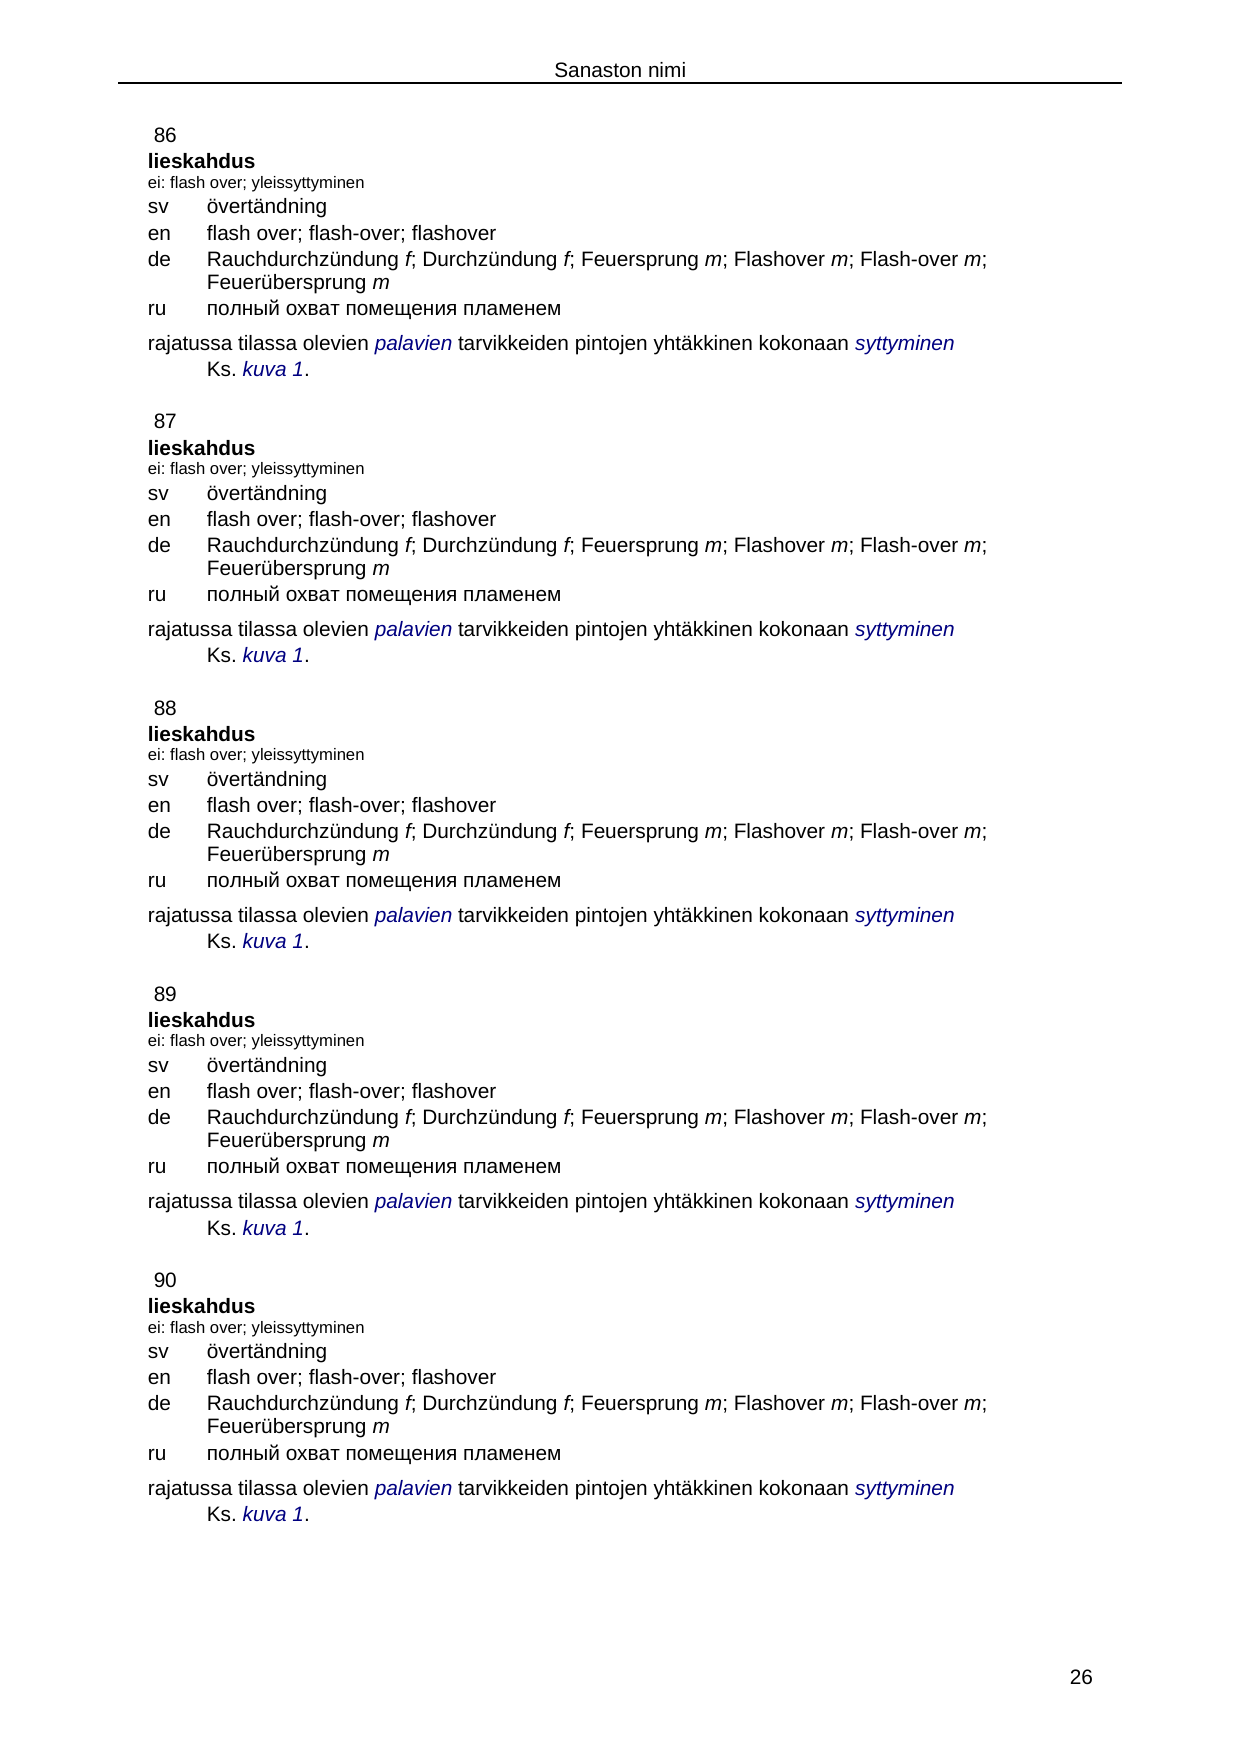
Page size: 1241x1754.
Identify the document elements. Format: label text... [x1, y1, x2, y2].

table_header 87 lieskahdus ei: flash over; yleissyttyminen sv övertändning en flash over; flash-over; flashover de Rauchdurchzündung f; Durchzündung f; Feuersprung m; Flashover m; Flash-over m; Feuerübersprung m ru полный охват помещения пламенем rajatussa tilassa olevien palavien tarvikkeiden pintojen yhtäkkinen kokonaan syttyminen Ks. kuva 1. [118, 404, 1122, 667]
table_header 88 lieskahdus ei: flash over; yleissyttyminen sv övertändning en flash over; flash-over; flashover de Rauchdurchzündung f; Durchzündung f; Feuersprung m; Flashover m; Flash-over m; Feuerübersprung m ru полный охват помещения пламенем rajatussa tilassa olevien palavien tarvikkeiden pintojen yhtäkkinen kokonaan syttyminen Ks. kuva 1. [118, 690, 1122, 953]
table_header 86 lieskahdus ei: flash over; yleissyttyminen sv övertändning en flash over; flash-over; flashover de Rauchdurchzündung f; Durchzündung f; Feuersprung m; Flashover m; Flash-over m; Feuerübersprung m ru полный охват помещения пламенем rajatussa tilassa olevien palavien tarvikkeiden pintojen yhtäkkinen kokonaan syttyminen Ks. kuva 1. [118, 118, 1122, 381]
table_header 90 lieskahdus ei: flash over; yleissyttyminen sv övertändning en flash over; flash-over; flashover de Rauchdurchzündung f; Durchzündung f; Feuersprung m; Flashover m; Flash-over m; Feuerübersprung m ru полный охват помещения пламенем rajatussa tilassa olevien palavien tarvikkeiden pintojen yhtäkkinen kokonaan syttyminen Ks. kuva 1. [118, 1263, 1122, 1526]
table_header 89 lieskahdus ei: flash over; yleissyttyminen sv övertändning en flash over; flash-over; flashover de Rauchdurchzündung f; Durchzündung f; Feuersprung m; Flashover m; Flash-over m; Feuerübersprung m ru полный охват помещения пламенем rajatussa tilassa olevien palavien tarvikkeiden pintojen yhtäkkinen kokonaan syttyminen Ks. kuva 1. [118, 976, 1122, 1239]
